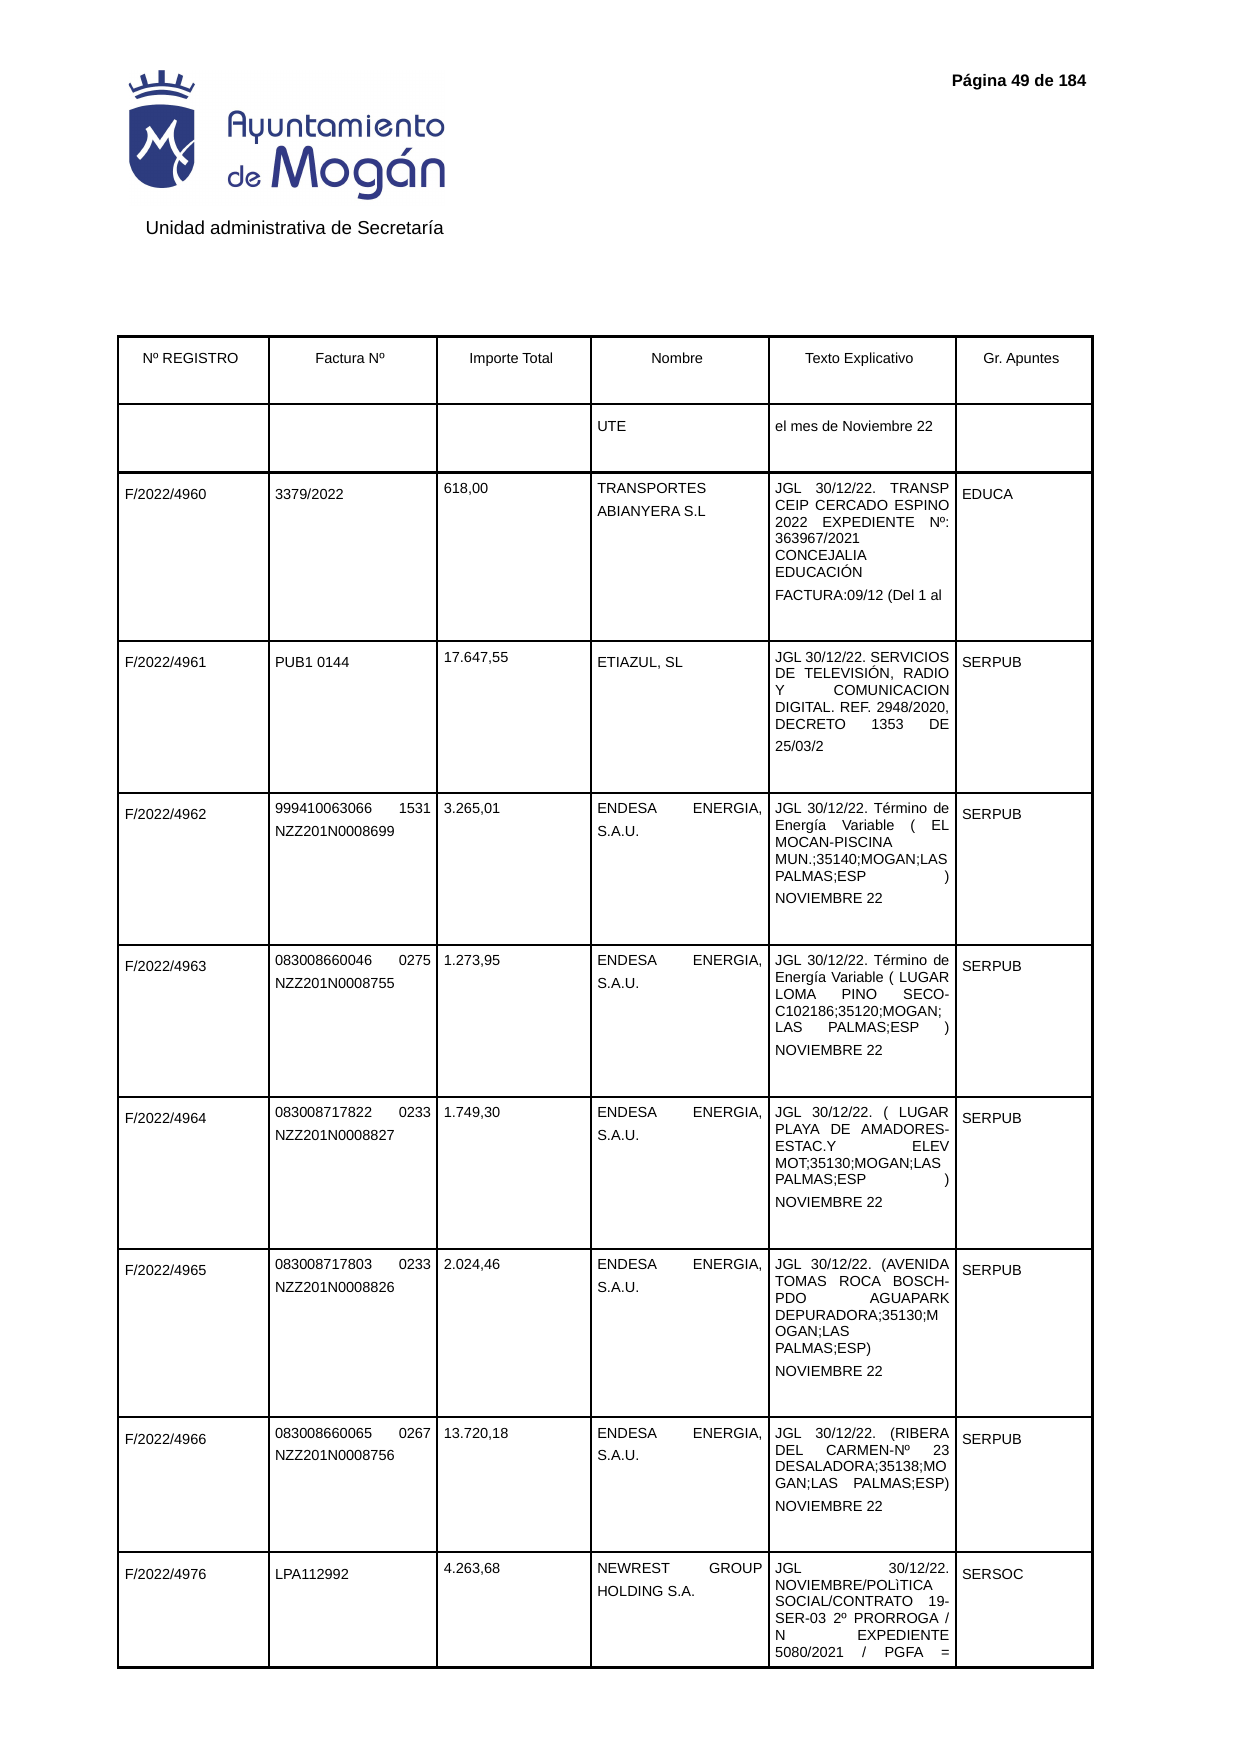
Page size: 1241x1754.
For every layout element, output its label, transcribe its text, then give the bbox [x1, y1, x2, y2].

table_cell SERPUB [957, 642, 1091, 792]
table_cell JGL 30/12/22. TRANSP CEIP CERCADO ESPINO 2022 EXPEDIENTE Nº: 363967/2021 CONCEJALIA EDUCACIÓN FACTURA:09/12 (Del 1 al [770, 474, 955, 640]
table_cell el mes de Noviembre 22 [770, 405, 955, 471]
table_header Factura Nº [270, 338, 436, 403]
table_cell 1.273,95 [438, 946, 590, 1096]
table_header Nombre [592, 338, 768, 403]
table_cell NEWREST GROUP HOLDING S.A. [592, 1553, 768, 1666]
table_cell JGL 30/12/22. NOVIEMBRE/POLìTICA SOCIAL/CONTRATO 19-SER-03 2º PRORROGA / N EXPEDIENTE 5080/2021 / PGFA = [770, 1553, 955, 1666]
table_cell TRANSPORTES ABIANYERA S.L [592, 474, 768, 640]
table_cell ENDESA ENERGIA, S.A.U. [592, 794, 768, 944]
table_cell F/2022/4965 [119, 1250, 268, 1416]
table_cell 2.024,46 [438, 1250, 590, 1416]
table_cell F/2022/4966 [119, 1418, 268, 1551]
table_cell F/2022/4963 [119, 946, 268, 1096]
table_cell 083008660046 0275 NZZ201N0008755 [270, 946, 436, 1096]
table_cell [119, 405, 268, 471]
table_cell JGL 30/12/22. (AVENIDA TOMAS ROCA BOSCH-PDO AGUAPARK DEPURADORA;35130;MOGAN;LAS PALMAS;ESP) NOVIEMBRE 22 [770, 1250, 955, 1416]
table_header Nº REGISTRO [119, 338, 268, 403]
table_cell JGL 30/12/22. Término de Energía Variable ( EL MOCAN-PISCINA MUN.;35140;MOGAN;LAS PALMAS;ESP ) NOVIEMBRE 22 [770, 794, 955, 944]
table_cell JGL 30/12/22. (RIBERA DEL CARMEN-Nº 23 DESALADORA;35138;MOGAN;LAS PALMAS;ESP) NOVIEMBRE 22 [770, 1418, 955, 1551]
table_cell EDUCA [957, 474, 1091, 640]
table_cell ENDESA ENERGIA, S.A.U. [592, 1098, 768, 1247]
table_cell JGL 30/12/22. Término de Energía Variable ( LUGAR LOMA PINO SECO-C102186;35120;MOGAN;LAS PALMAS;ESP ) NOVIEMBRE 22 [770, 946, 955, 1096]
table_cell SERSOC [957, 1553, 1091, 1666]
table_cell ENDESA ENERGIA, S.A.U. [592, 946, 768, 1096]
table_cell 3.265,01 [438, 794, 590, 944]
table_header Gr. Apuntes [957, 338, 1091, 403]
table_cell 083008717803 0233 NZZ201N0008826 [270, 1250, 436, 1416]
table_cell SERPUB [957, 1250, 1091, 1416]
table_cell JGL 30/12/22. SERVICIOS DE TELEVISIÓN, RADIO Y COMUNICACION DIGITAL. REF. 2948/2020, DECRETO 1353 DE 25/03/2 [770, 642, 955, 792]
table_cell 3379/2022 [270, 474, 436, 640]
table_cell [957, 405, 1091, 471]
table_cell SERPUB [957, 1418, 1091, 1551]
table_cell F/2022/4960 [119, 474, 268, 640]
table_cell ENDESA ENERGIA, S.A.U. [592, 1418, 768, 1551]
table_cell ENDESA ENERGIA, S.A.U. [592, 1250, 768, 1416]
table_header Importe Total [438, 338, 590, 403]
table_cell ETIAZUL, SL [592, 642, 768, 792]
table_cell 083008717822 0233 NZZ201N0008827 [270, 1098, 436, 1247]
table_cell 1.749,30 [438, 1098, 590, 1247]
table_cell 999410063066 1531 NZZ201N0008699 [270, 794, 436, 944]
table_header Texto Explicativo [770, 338, 955, 403]
table_cell SERPUB [957, 946, 1091, 1096]
picture [128, 70, 445, 206]
table_cell F/2022/4964 [119, 1098, 268, 1247]
table_cell F/2022/4961 [119, 642, 268, 792]
table_cell UTE [592, 405, 768, 471]
table_cell SERPUB [957, 794, 1091, 944]
table_cell JGL 30/12/22. ( LUGAR PLAYA DE AMADORES-ESTAC.Y ELEV MOT;35130;MOGAN;LAS PALMAS;ESP ) NOVIEMBRE 22 [770, 1098, 955, 1247]
table_cell [270, 405, 436, 471]
table_cell 083008660065 0267 NZZ201N0008756 [270, 1418, 436, 1551]
table_cell 618,00 [438, 474, 590, 640]
table_cell 4.263,68 [438, 1553, 590, 1666]
table_cell F/2022/4962 [119, 794, 268, 944]
table_cell 13.720,18 [438, 1418, 590, 1551]
table_cell [438, 405, 590, 471]
table_cell LPA112992 [270, 1553, 436, 1666]
table_cell F/2022/4976 [119, 1553, 268, 1666]
table_cell 17.647,55 [438, 642, 590, 792]
table_cell SERPUB [957, 1098, 1091, 1247]
table_cell PUB1 0144 [270, 642, 436, 792]
